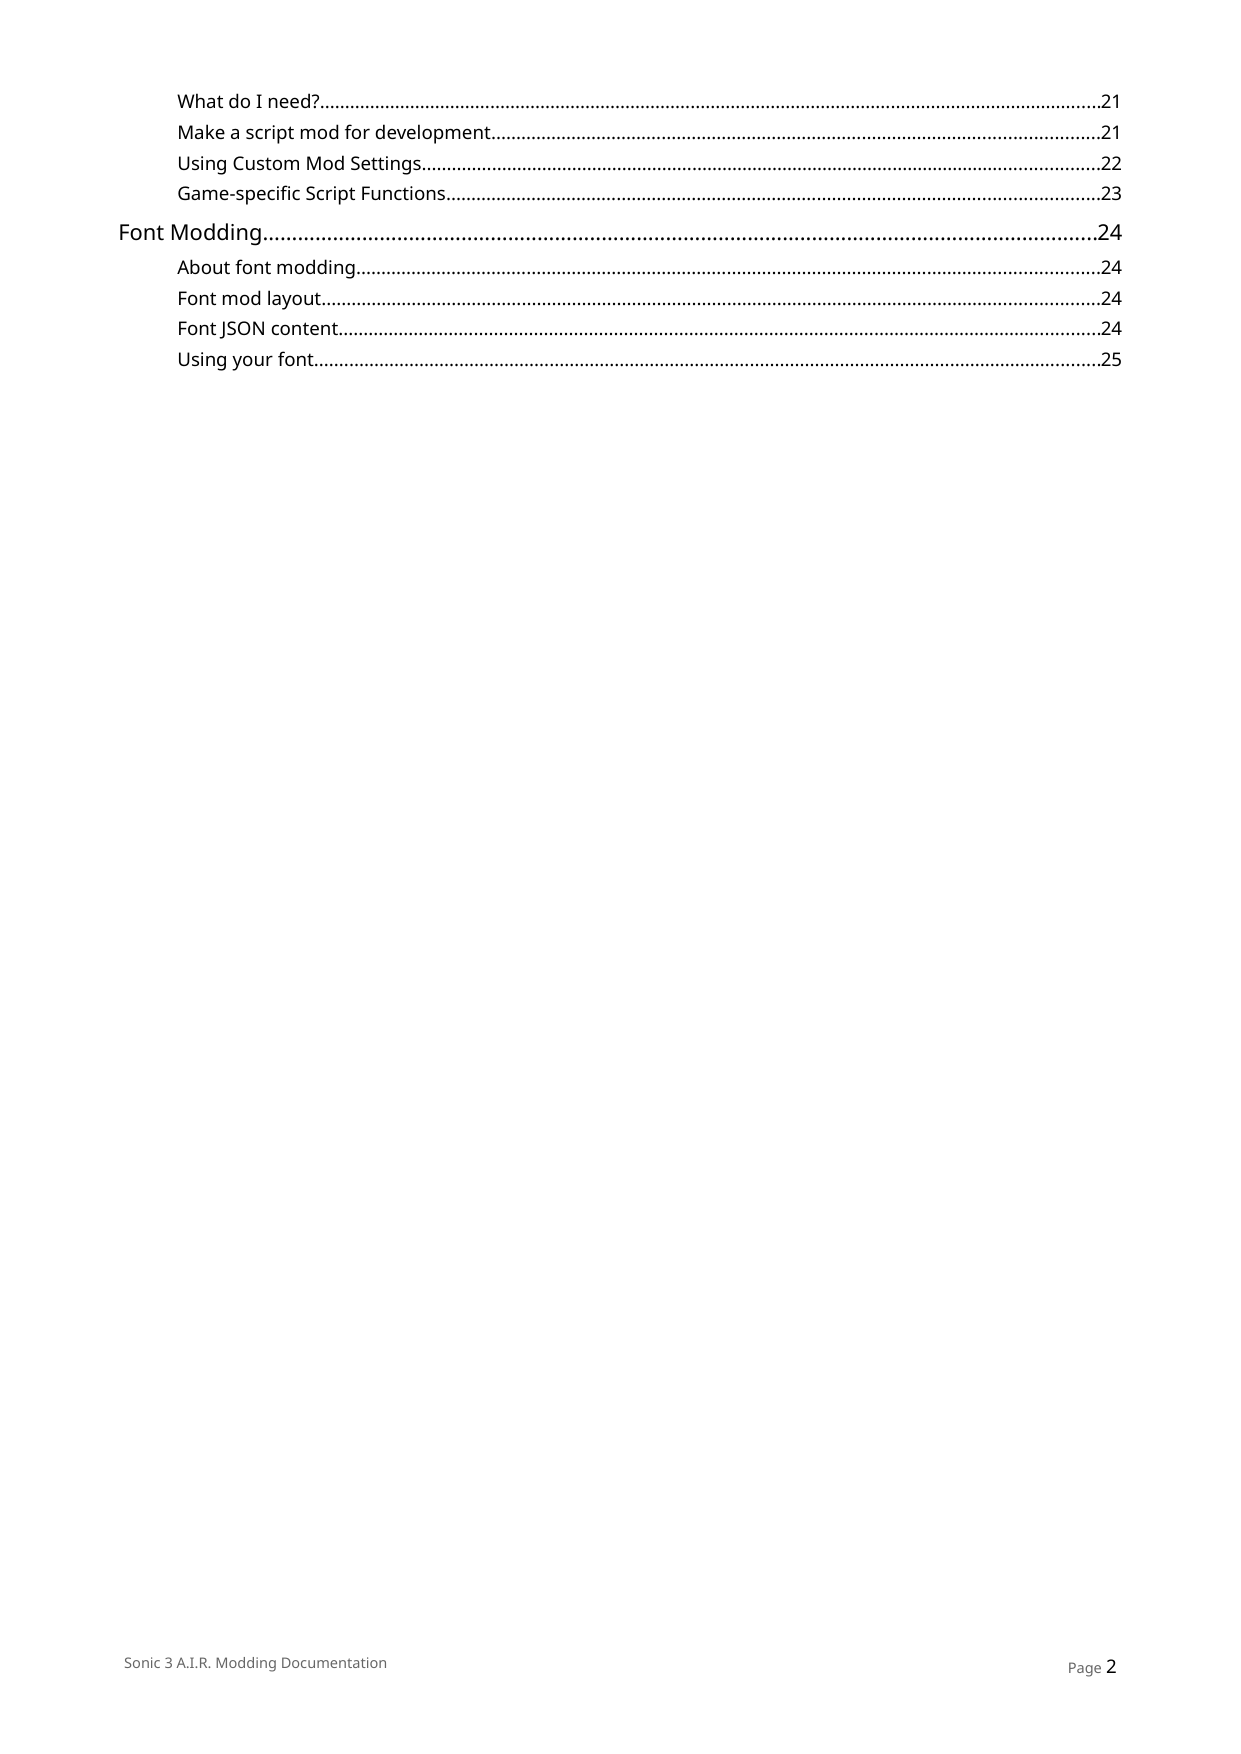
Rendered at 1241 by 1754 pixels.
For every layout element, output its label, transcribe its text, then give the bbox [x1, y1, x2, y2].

text Font JSON content 24 [177, 315, 1122, 341]
text About font modding 24 [177, 254, 1122, 280]
text What do I need? 21 [177, 88, 1122, 114]
text Make a script mod for development 21 [177, 119, 1122, 145]
text Using your font 25 [177, 346, 1122, 372]
text Font mod layout 24 [177, 285, 1122, 310]
text Using Custom Mod Settings 22 [177, 150, 1122, 175]
text Font Modding 24 [118, 217, 1122, 247]
text Game-specific Script Functions 23 [177, 180, 1122, 206]
